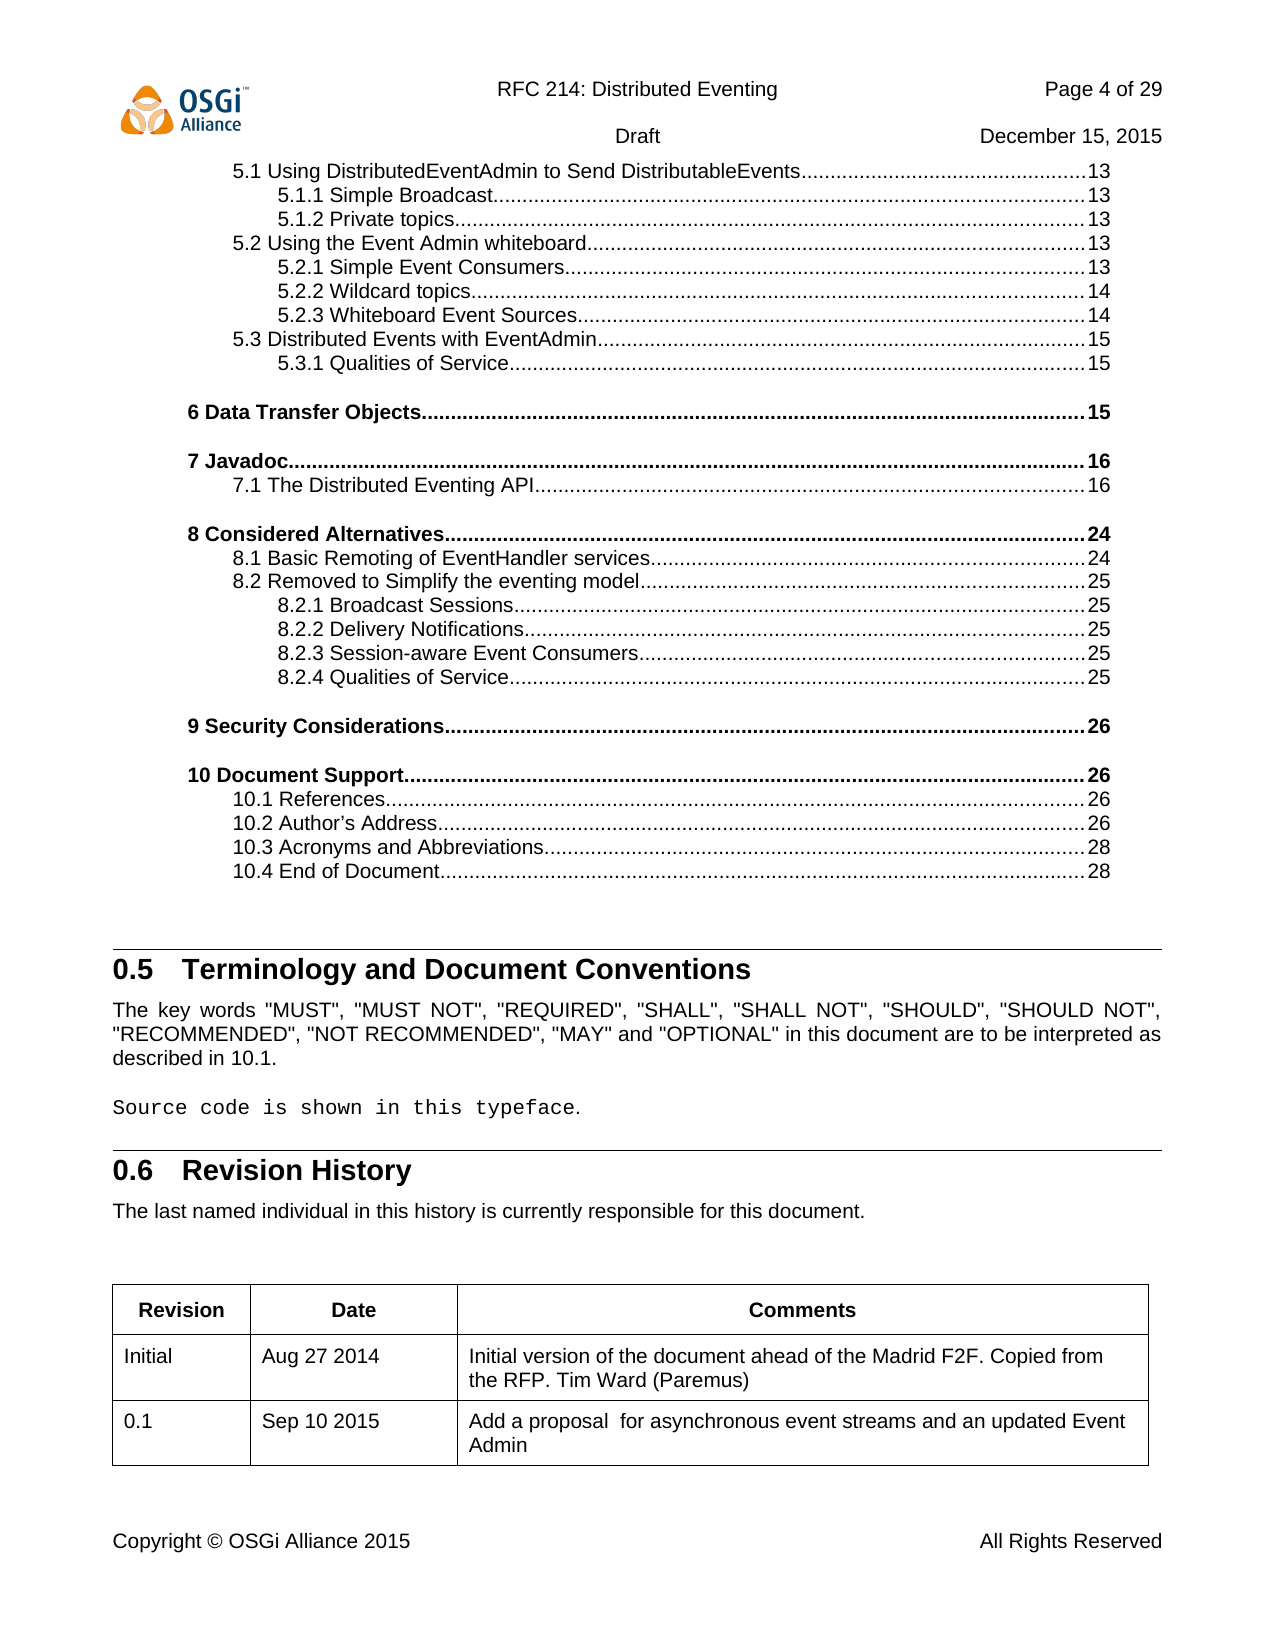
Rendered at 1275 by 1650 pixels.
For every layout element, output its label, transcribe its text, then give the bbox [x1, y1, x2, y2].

text 5.3.1 Qualities of Service 15 [277, 351, 1162, 374]
table_cell Initial version of the document ahead of the Madrid F2F. Copied from the RFP. Tim Ward (Paremus) [458, 1335, 1148, 1400]
table_header Date [251, 1285, 457, 1334]
text 5.1.1 Simple Broadcast 13 [277, 183, 1162, 207]
text 5.1 Using DistributedEventAdmin to Send DistributableEvents 13 [232, 159, 1162, 183]
text 10.2 Author’s Address 26 [232, 811, 1162, 835]
text 10 Document Support 26 [187, 763, 1162, 787]
subtitle Terminology and Document Conventions [112, 950, 1162, 985]
text 6 Data Transfer Objects 15 [187, 399, 1162, 423]
text 7 Javadoc 16 [187, 448, 1162, 472]
text Source code is shown in this typeface. [112, 1094, 1162, 1120]
text The key words "MUST", "MUST NOT", "REQUIRED", "SHALL", "SHALL NOT", "SHOULD", "SHOULD NOT", "RECOMMENDED", "NOT RECOMMENDED", "MAY" and "OPTIONAL" in this document are to be interpreted as described in 1. [112, 998, 1162, 1069]
text 8.1 Basic Remoting of EventHandler services 24 [232, 545, 1162, 569]
text 5.2.2 Wildcard topics 14 [277, 279, 1162, 303]
table_cell Initial [113, 1335, 250, 1400]
table_cell Add a proposal for asynchronous event streams and an updated Event Admin [458, 1401, 1148, 1465]
text 5.2 Using the Event Admin whiteboard 13 [232, 231, 1162, 255]
text 7.1 The Distributed Eventing API 16 [232, 472, 1162, 496]
subtitle Revision History [112, 1151, 1162, 1186]
table_cell Sep 10 2015 [251, 1401, 457, 1465]
text 8.2.1 Broadcast Sessions 25 [277, 593, 1162, 617]
table_header Comments [458, 1285, 1148, 1334]
text The last named individual in this history is currently responsible for this document. [112, 1199, 1162, 1223]
text 9 Security Considerations 26 [187, 714, 1162, 738]
text 8.2 Removed to Simplify the eventing model 25 [232, 569, 1162, 593]
table_cell 0.1 [113, 1401, 250, 1465]
text 8.2.3 Session-aware Event Consumers 25 [277, 641, 1162, 665]
text 10.3 Acronyms and Abbreviations 28 [232, 835, 1162, 859]
text 5.3 Distributed Events with EventAdmin 15 [232, 327, 1162, 351]
picture [113, 78, 257, 142]
text 5.2.3 Whiteboard Event Sources 14 [277, 303, 1162, 327]
table_header Revision [113, 1285, 250, 1334]
text 10.4 End of Document 28 [232, 859, 1162, 883]
text 5.1.2 Private topics 13 [277, 207, 1162, 231]
text 10.1 References 26 [232, 787, 1162, 811]
table_cell Aug 27 2014 [251, 1335, 457, 1400]
text 8 Considered Alternatives 24 [187, 521, 1162, 545]
text 8.2.4 Qualities of Service 25 [277, 665, 1162, 689]
text 5.2.1 Simple Event Consumers 13 [277, 255, 1162, 279]
text 8.2.2 Delivery Notifications 25 [277, 617, 1162, 641]
